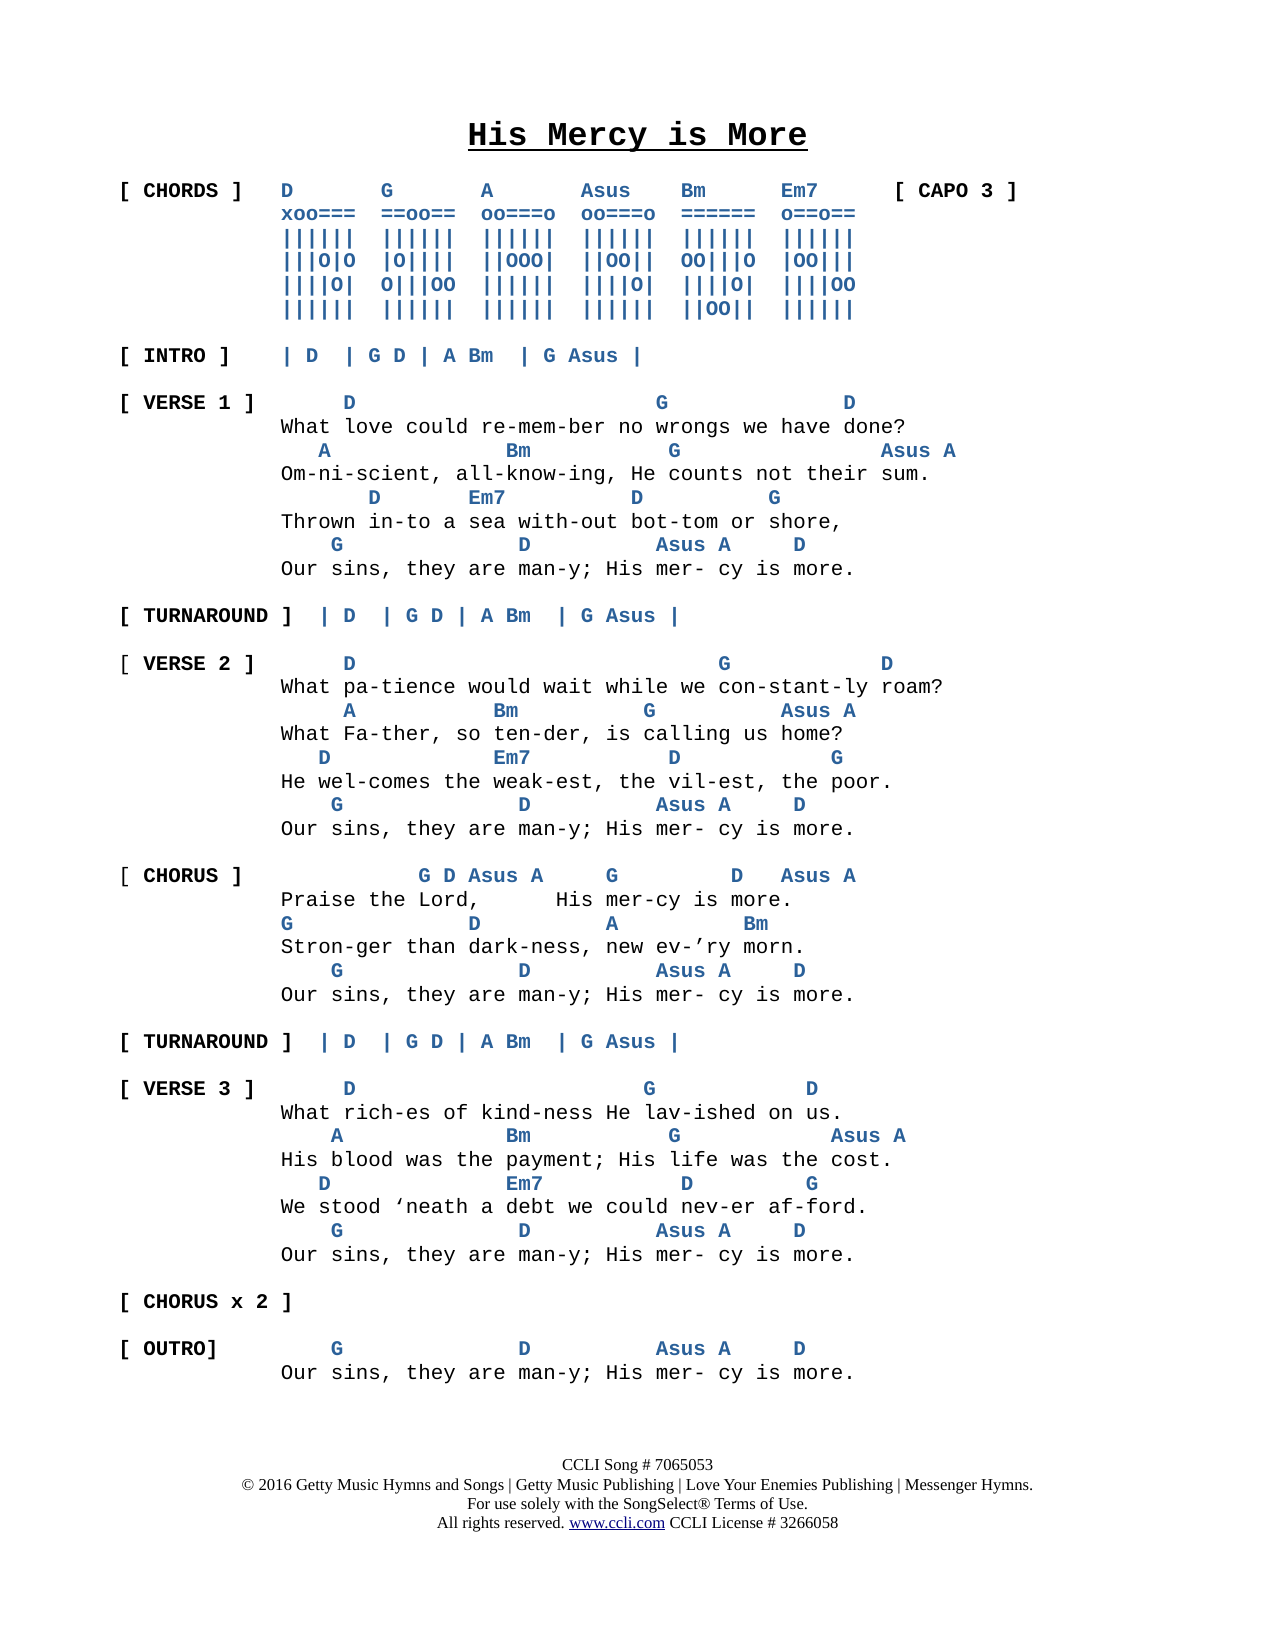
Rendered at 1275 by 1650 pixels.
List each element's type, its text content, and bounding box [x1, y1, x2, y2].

text We stood ‘neath a debt we could nev-er af-ford. [118, 1196, 1157, 1220]
text A Bm G Asus A [118, 440, 1157, 463]
text [ CHORUS x 2 ] [118, 1291, 1157, 1314]
text [ CHORUS ] G D Asus A G D Asus A [118, 842, 1157, 889]
text Our sins, they are man-y; His mer- cy is more. [118, 558, 1157, 582]
text |||||| |||||| |||||| |||||| |||||| |||||| [118, 227, 1157, 251]
text G D Asus A D [118, 960, 1157, 983]
text G D Asus A D [118, 1220, 1157, 1244]
text [ OUTRO] G D Asus A D [118, 1338, 1157, 1362]
text What rich-es of kind-ness He lav-ished on us. [118, 1102, 1157, 1125]
text [ VERSE 3 ] D G D [118, 1054, 1157, 1102]
text What Fa-ther, so ten-der, is calling us home? [118, 723, 1157, 747]
text A Bm G Asus A [118, 1125, 1157, 1149]
text D Em7 D G [118, 487, 1157, 511]
text G D Asus A D [118, 794, 1157, 818]
text Our sins, they are man-y; His mer- cy is more. [118, 818, 1157, 842]
text G D Asus A D [118, 534, 1157, 558]
text Our sins, they are man-y; His mer- cy is more. [118, 983, 1157, 1031]
text He wel-comes the weak-est, the vil-est, the poor. [118, 771, 1157, 794]
text His blood was the payment; His life was the cost. [118, 1149, 1157, 1173]
text A Bm G Asus A [118, 700, 1157, 723]
text D Em7 D G [118, 747, 1157, 771]
text G D A Bm [118, 913, 1157, 936]
text [ VERSE 1 ] D G D [118, 392, 1157, 416]
text Thrown in-to a sea with-out bot-tom or shore, [118, 511, 1157, 534]
text Praise the Lord, His mer-cy is more. [118, 889, 1157, 913]
text [ VERSE 2 ] D G D [118, 629, 1157, 676]
text His Mercy is More [118, 118, 1157, 156]
text D Em7 D G [118, 1173, 1157, 1196]
text [ INTRO ] | D | G D | A Bm | G Asus | [118, 345, 1157, 369]
text ||||O| O|||OO |||||| ||||O| ||||O| ||||OO [118, 274, 1157, 298]
text [ CHORDS ] D G A Asus Bm Em7 [ CAPO 3 ] [118, 179, 1157, 203]
text |||O|O |O|||| ||OOO| ||OO|| OO|||O |OO||| [118, 251, 1157, 274]
text Om-ni-scient, all-know-ing, He counts not their sum. [118, 463, 1157, 487]
text Our sins, they are man-y; His mer- cy is more. [118, 1362, 1157, 1386]
text [ TURNAROUND ] | D | G D | A Bm | G Asus | [118, 1031, 1157, 1054]
text What love could re-mem-ber no wrongs we have done? [118, 416, 1157, 440]
text What pa-tience would wait while we con-stant-ly roam? [118, 676, 1157, 700]
text Stron-ger than dark-ness, new ev-’ry morn. [118, 936, 1157, 960]
text Our sins, they are man-y; His mer- cy is more. [118, 1244, 1157, 1291]
text |||||| |||||| |||||| |||||| ||OO|| |||||| [118, 298, 1157, 321]
text [ TURNAROUND ] | D | G D | A Bm | G Asus | [118, 605, 1157, 629]
text xoo=== ==oo== oo===o oo===o ====== o==o== [118, 203, 1157, 227]
